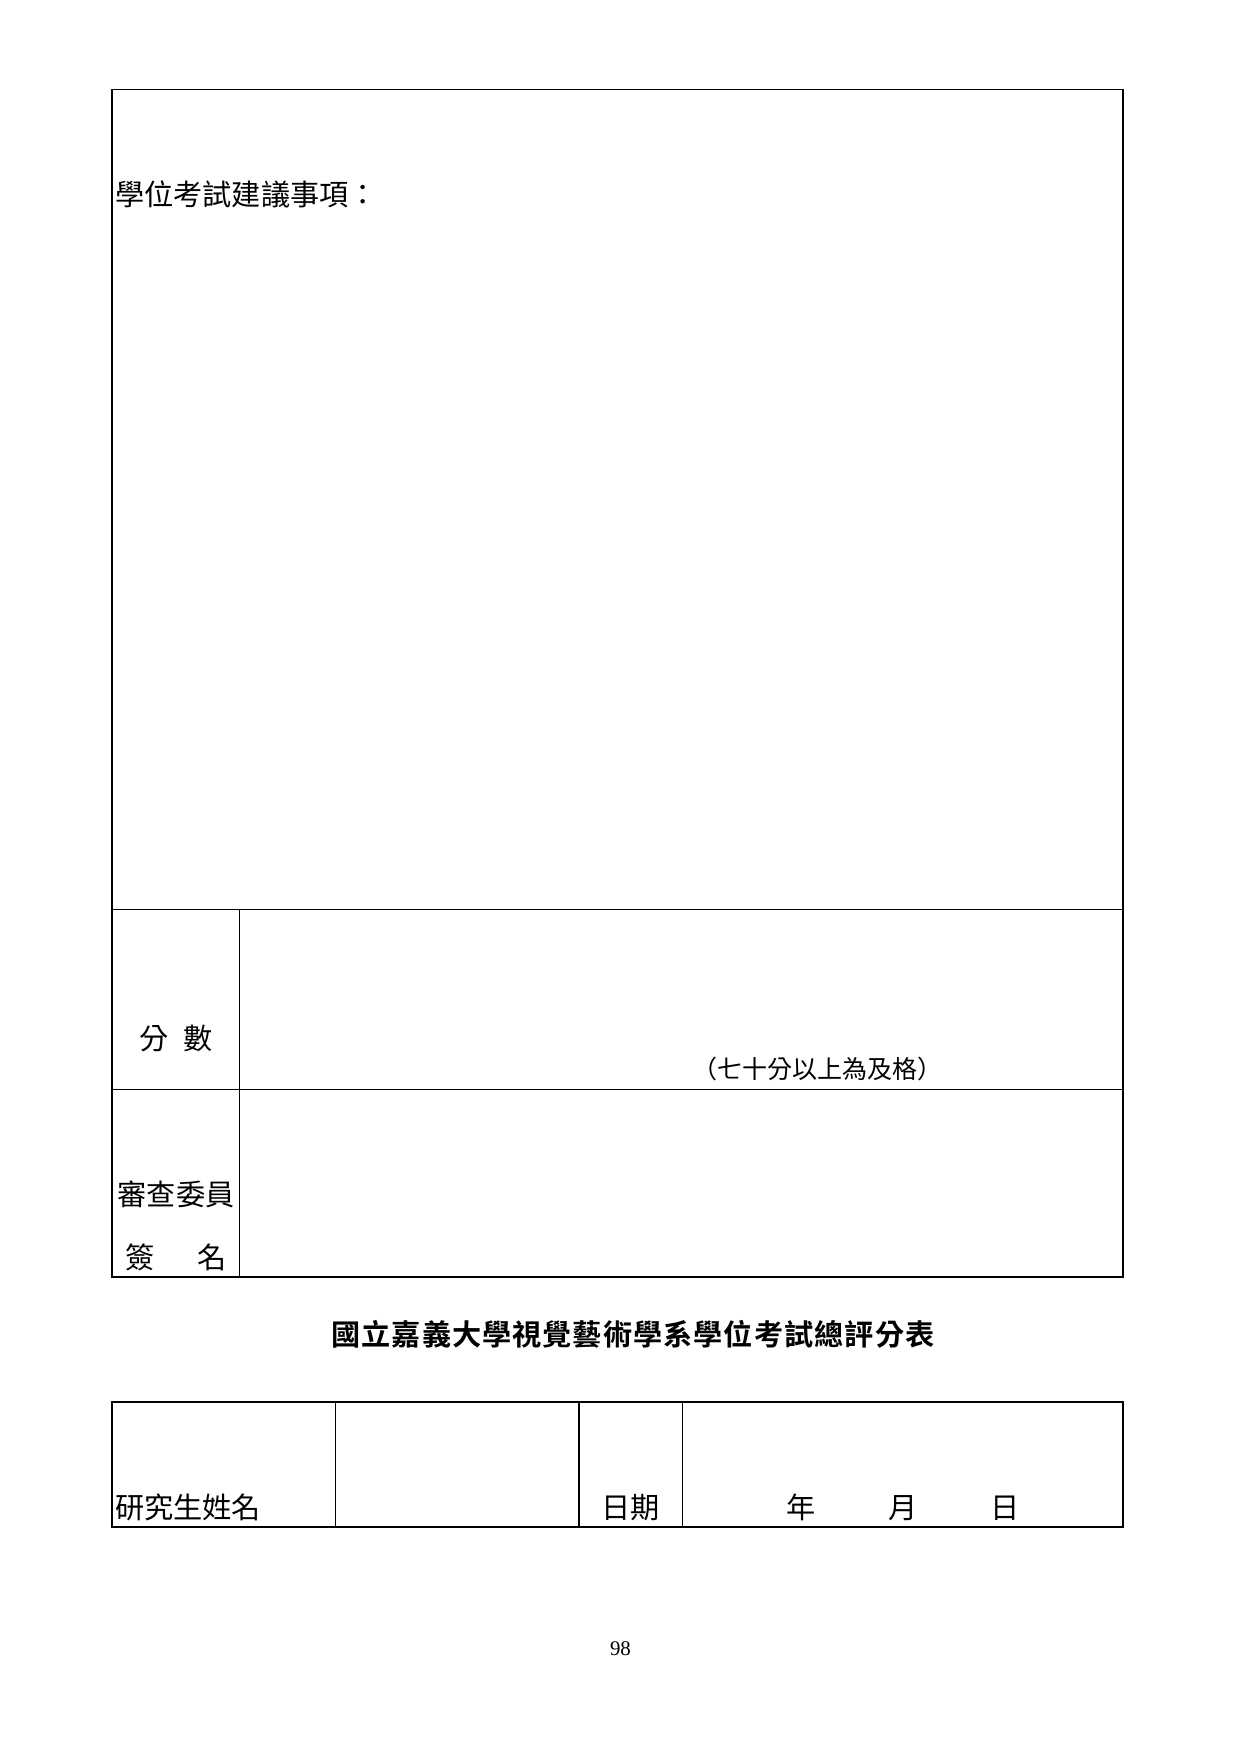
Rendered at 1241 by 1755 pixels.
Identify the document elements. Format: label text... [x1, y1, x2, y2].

table_header 日期 [580, 1403, 682, 1526]
table_cell 審查委員 簽 名 [113, 1090, 239, 1276]
table_header 年 月 日 [683, 1403, 1122, 1526]
table_header [336, 1403, 578, 1526]
table_cell （七十分以上為及格） [240, 910, 1122, 1089]
table_cell 分 數 [113, 910, 239, 1089]
table_header 研究生姓名 [113, 1403, 335, 1526]
subtitle 國立嘉義大學視覺藝術學系學位考試總評分表 [89, 1315, 1177, 1353]
table_cell 學位考試建議事項： [113, 90, 1122, 908]
table_cell [240, 1090, 1122, 1276]
